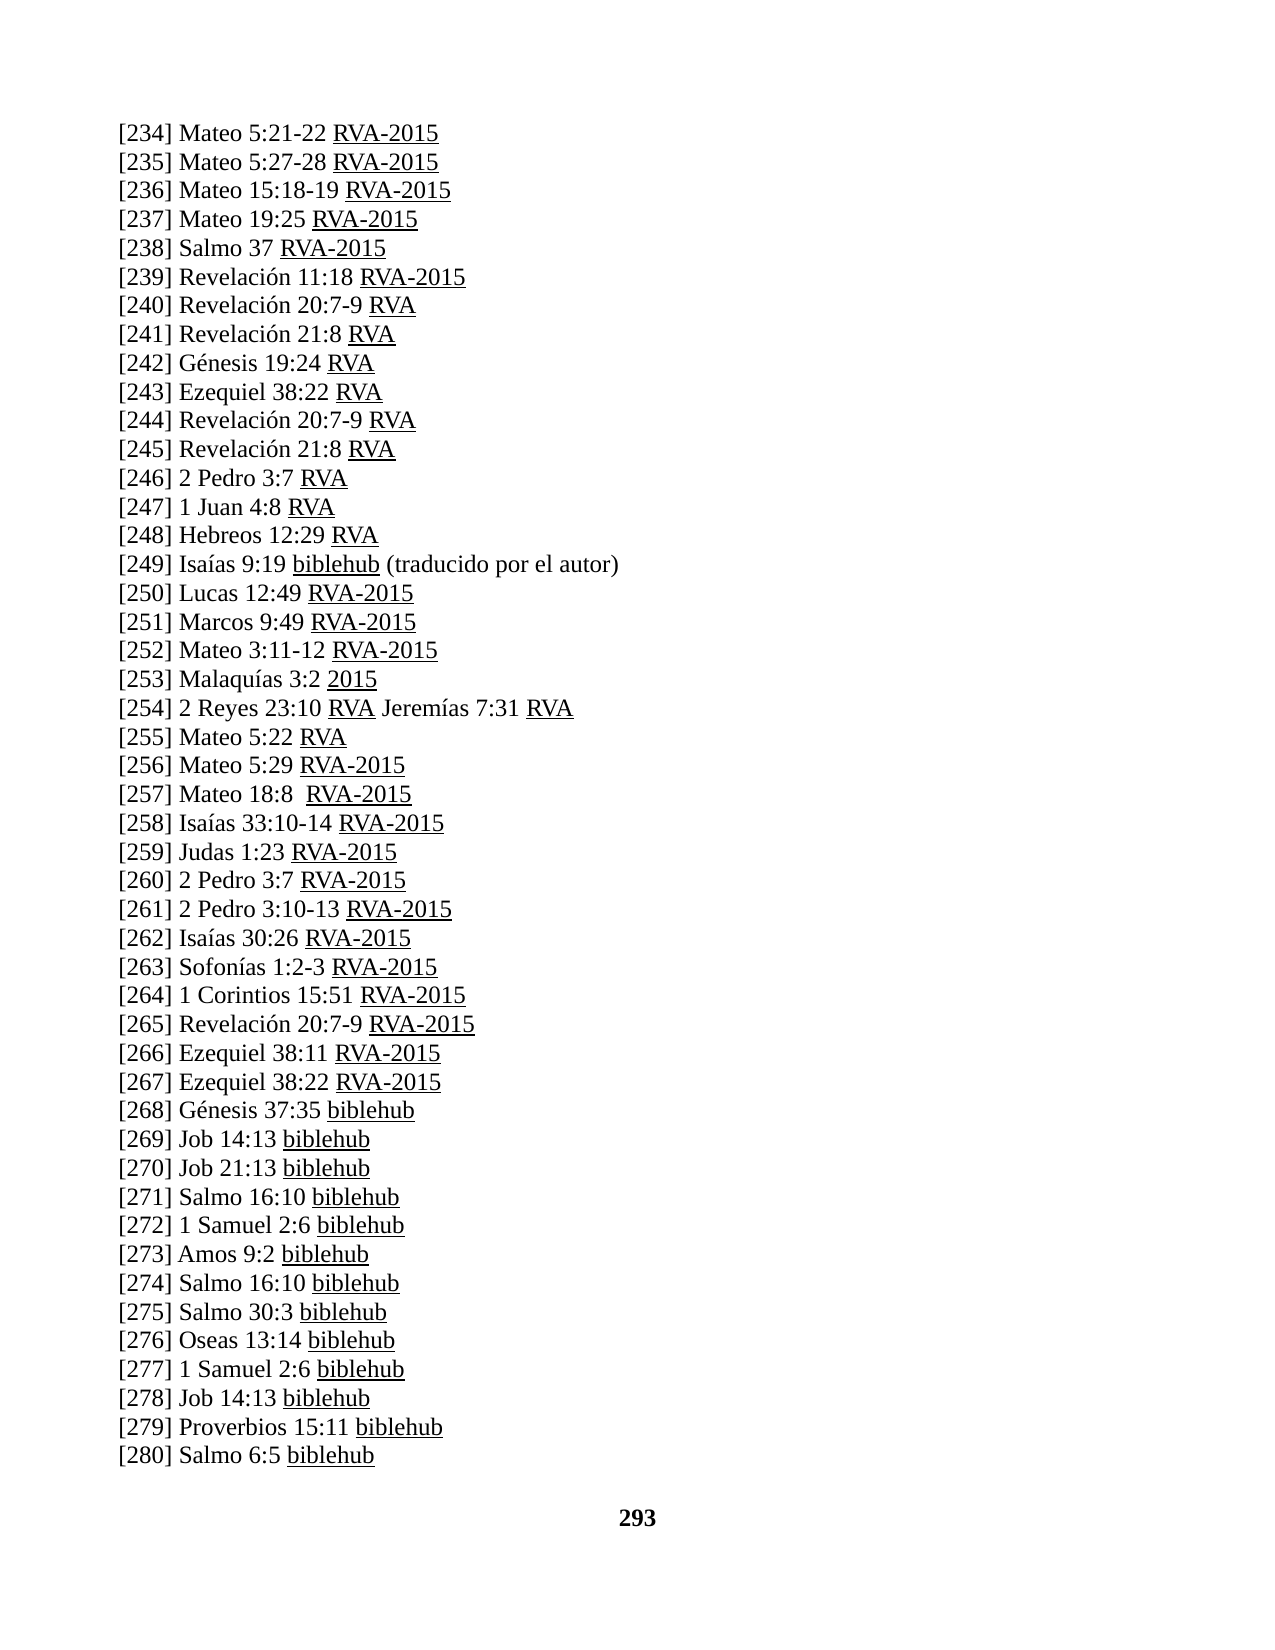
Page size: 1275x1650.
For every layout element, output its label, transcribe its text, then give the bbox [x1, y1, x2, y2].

text Mateo 19:25 RVA-2015 [118, 204, 1157, 233]
text Job 14:13 biblehub [118, 1383, 1157, 1412]
text Isaías 33:10-14 RVA-2015 [118, 808, 1157, 837]
text Lucas 12:49 RVA-2015 [118, 578, 1157, 607]
text Salmo 30:3 biblehub [118, 1297, 1157, 1326]
text 1 Samuel 2:6 biblehub [118, 1354, 1157, 1383]
text Revelación 11:18 RVA-2015 [118, 262, 1157, 291]
text Génesis 19:24 RVA [118, 348, 1157, 377]
text Ezequiel 38:11 RVA-2015 [118, 1038, 1157, 1067]
text Oseas 13:14 biblehub [118, 1326, 1157, 1354]
text Mateo 5:27-28 RVA-2015 [118, 147, 1157, 176]
text Revelación 20:7-9 RVA-2015 [118, 1009, 1157, 1038]
text Mateo 5:29 RVA-2015 [118, 751, 1157, 779]
text 1 Samuel 2:6 biblehub [118, 1211, 1157, 1239]
text Salmo 6:5 biblehub [118, 1441, 1157, 1469]
text Job 14:13 biblehub [118, 1124, 1157, 1153]
text 2 Reyes 23:10 RVA Jeremías 7:31 RVA [118, 693, 1157, 722]
text 2 Pedro 3:7 RVA [118, 463, 1157, 492]
text Mateo 5:22 RVA [118, 722, 1157, 751]
text Ezequiel 38:22 RVA [118, 377, 1157, 406]
text Revelación 21:8 RVA [118, 434, 1157, 463]
text Revelación 20:7-9 RVA [118, 291, 1157, 319]
text Isaías 9:19 biblehub (traducido por el autor) [118, 549, 1157, 578]
text Marcos 9:49 RVA-2015 [118, 607, 1157, 636]
text Proverbios 15:11 biblehub [118, 1412, 1157, 1441]
text Mateo 3:11-12 RVA-2015 [118, 636, 1157, 664]
text Revelación 21:8 RVA [118, 319, 1157, 348]
text 2 Pedro 3:10-13 RVA-2015 [118, 894, 1157, 923]
text Mateo 18:8 RVA-2015 [118, 779, 1157, 808]
text Job 21:13 biblehub [118, 1153, 1157, 1182]
text Judas 1:23 RVA-2015 [118, 837, 1157, 866]
text Sofonías 1:2-3 RVA-2015 [118, 952, 1157, 981]
text 1 Corintios 15:51 RVA-2015 [118, 981, 1157, 1009]
text 2 Pedro 3:7 RVA-2015 [118, 866, 1157, 894]
text Isaías 30:26 RVA-2015 [118, 923, 1157, 952]
text Revelación 20:7-9 RVA [118, 406, 1157, 434]
text Ezequiel 38:22 RVA-2015 [118, 1067, 1157, 1096]
text Salmo 16:10 biblehub [118, 1268, 1157, 1297]
text Malaquías 3:2 2015 [118, 664, 1157, 693]
text Mateo 5:21-22 RVA-2015 [118, 118, 1157, 147]
text Mateo 15:18-19 RVA-2015 [118, 176, 1157, 204]
text Salmo 16:10 biblehub [118, 1182, 1157, 1211]
text Salmo 37 RVA-2015 [118, 233, 1157, 262]
text Génesis 37:35 biblehub [118, 1096, 1157, 1124]
text Amos 9:2 biblehub [118, 1239, 1157, 1268]
text Hebreos 12:29 RVA [118, 521, 1157, 549]
text 1 Juan 4:8 RVA [118, 492, 1157, 521]
